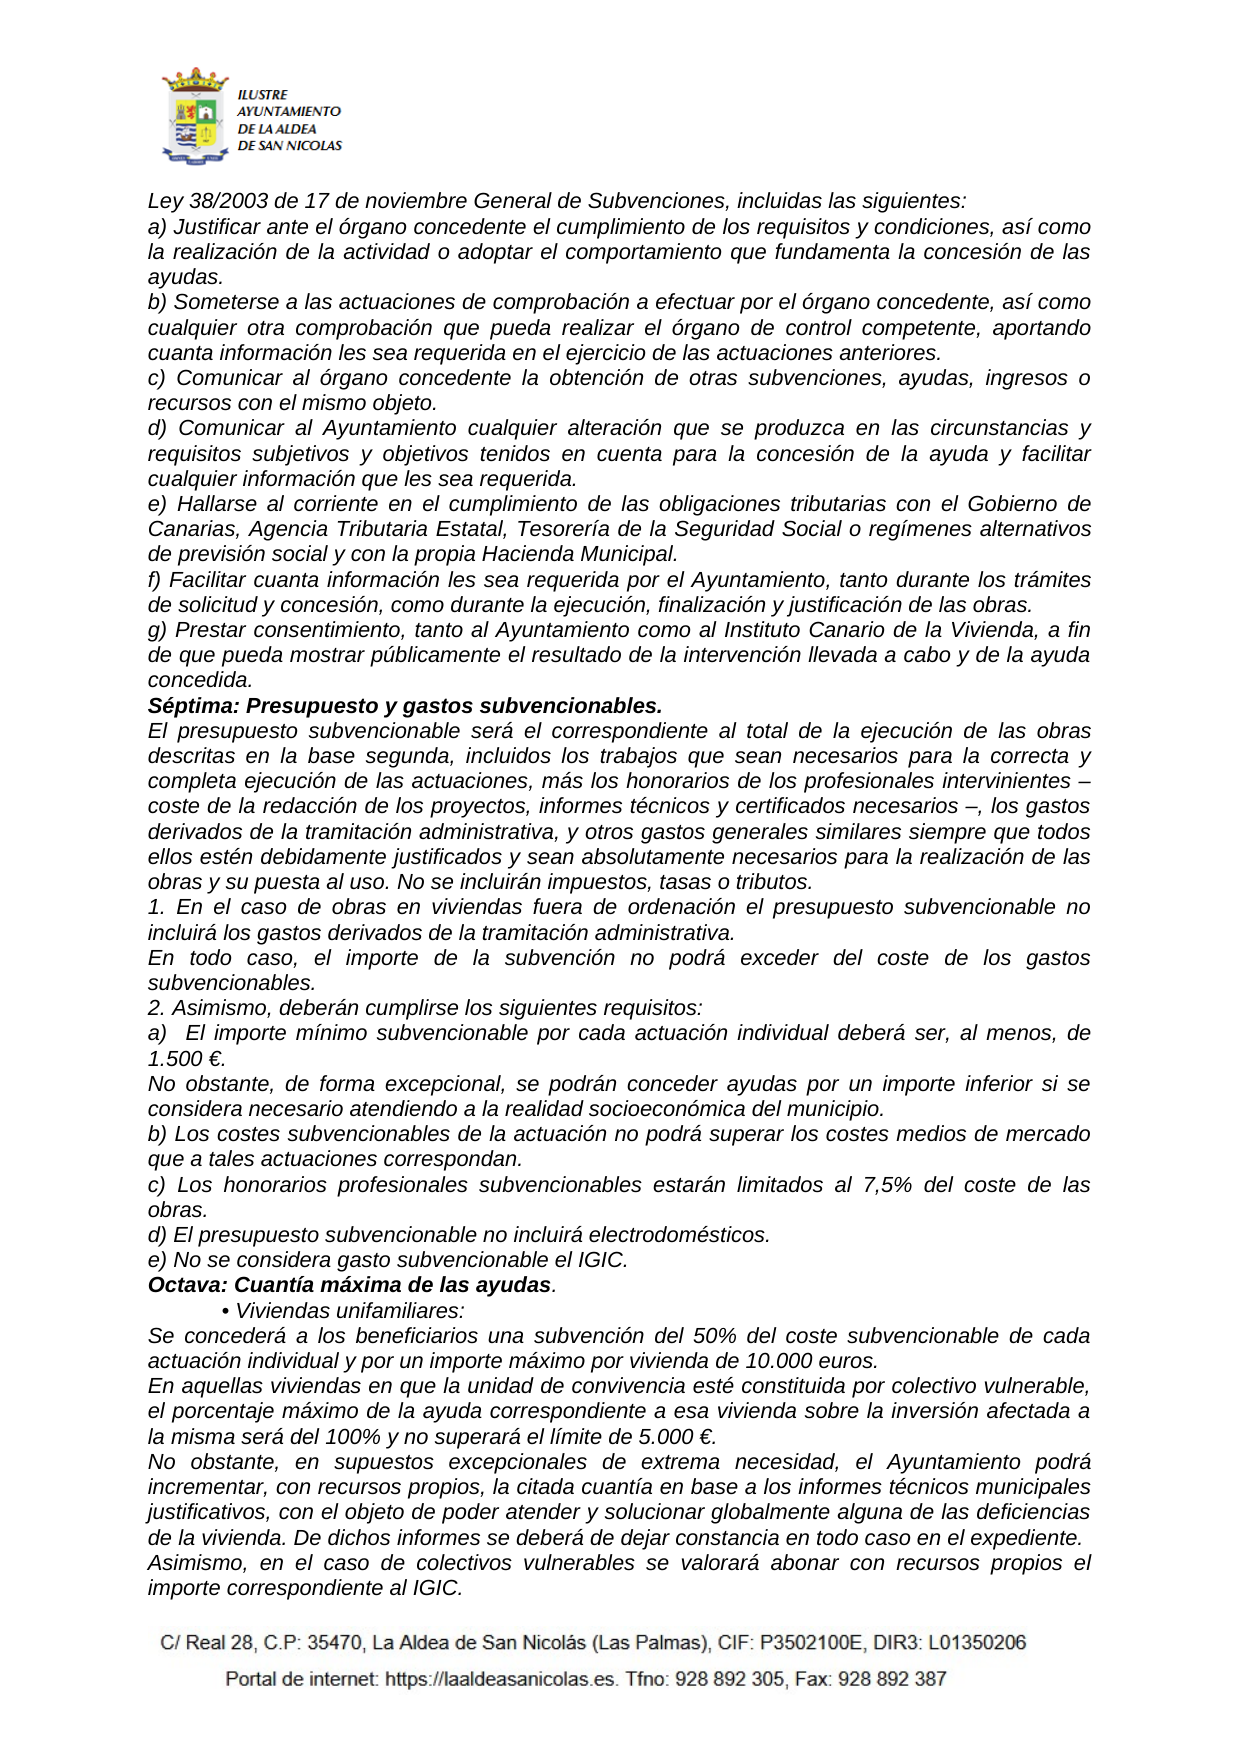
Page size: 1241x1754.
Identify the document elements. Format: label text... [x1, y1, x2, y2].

text a) Justificar ante el órgano concedente el cumplimiento de los requisitos y condiciones, así como la realización de la actividad o adoptar el comportamiento que fundamenta la concesión de las ayudas. [148, 214, 1093, 289]
text El presupuesto subvencionable será el correspondiente al total de la ejecución de las obras descritas en la base segunda, incluidos los trabajos que sean necesarios para la correcta y completa ejecución de las actuaciones, más los honorarios de los profesionales intervinientes ‒ coste de la redacción de los proyectos, informes técnicos y certificados necesarios ‒, los gastos derivados de la tramitación administrativa, y otros gastos generales similares siempre que todos ellos estén debidamente justificados y sean absolutamente necesarios para la realización de las obras y su puesta al uso. No se incluirán impuestos, tasas o tributos. [148, 718, 1093, 894]
text e) Hallarse al corriente en el cumplimiento de las obligaciones tributarias con el Gobierno de Canarias, Agencia Tributaria Estatal, Tesorería de la Seguridad Social o regímenes alternativos de previsión social y con la propia Hacienda Municipal. [148, 491, 1093, 567]
text d) Comunicar al Ayuntamiento cualquier alteración que se produzca en las circunstancias y requisitos subjetivos y objetivos tenidos en cuenta para la concesión de la ayuda y facilitar cualquier información que les sea requerida. [148, 415, 1093, 491]
text g) Prestar consentimiento, tanto al Ayuntamiento como al Instituto Canario de la Vivienda, a fin de que pueda mostrar públicamente el resultado de la intervención llevada a cabo y de la ayuda concedida. [148, 617, 1093, 693]
text 2. Asimismo, deberán cumplirse los siguientes requisitos: [148, 995, 1093, 1020]
text b) Los costes subvencionables de la actuación no podrá superar los costes medios de mercado que a tales actuaciones correspondan. [148, 1121, 1093, 1172]
text c) Comunicar al órgano concedente la obtención de otras subvenciones, ayudas, ingresos o recursos con el mismo objeto. [148, 365, 1093, 415]
text No obstante, de forma excepcional, se podrán conceder ayudas por un importe inferior si se considera necesario atendiendo a la realidad socioeconómica del municipio. [148, 1071, 1093, 1121]
text En aquellas viviendas en que la unidad de convivencia esté constituida por colectivo vulnerable, el porcentaje máximo de la ayuda correspondiente a esa vivienda sobre la inversión afectada a la misma será del 100% y no superará el límite de 5.000 €. [148, 1373, 1093, 1449]
text Se concederá a los beneficiarios una subvención del 50% del coste subvencionable de cada actuación individual y por un importe máximo por vivienda de 10.000 euros. [148, 1323, 1093, 1373]
picture [148, 1626, 1034, 1695]
picture [148, 59, 358, 173]
text • Viviendas unifamiliares: [148, 1298, 1093, 1323]
text Ley 38/2003 de 17 de noviembre General de Subvenciones, incluidas las siguientes: [148, 188, 1093, 214]
text En todo caso, el importe de la subvención no podrá exceder del coste de los gastos subvencionables. [148, 945, 1093, 995]
text Asimismo, en el caso de colectivos vulnerables se valorará abonar con recursos propios el importe correspondiente al IGIC. [148, 1550, 1093, 1600]
text Octava: Cuantía máxima de las ayudas. [148, 1272, 1093, 1298]
text d) El presupuesto subvencionable no incluirá electrodomésticos. [148, 1222, 1093, 1247]
text Séptima: Presupuesto y gastos subvencionables. [148, 693, 1093, 718]
text a) El importe mínimo subvencionable por cada actuación individual deberá ser, al menos, de 1.500 €. [148, 1020, 1093, 1071]
text c) Los honorarios profesionales subvencionables estarán limitados al 7,5% del coste de las obras. [148, 1172, 1093, 1222]
text No obstante, en supuestos excepcionales de extrema necesidad, el Ayuntamiento podrá incrementar, con recursos propios, la citada cuantía en base a los informes técnicos municipales justificativos, con el objeto de poder atender y solucionar globalmente alguna de las deficiencias de la vivienda. De dichos informes se deberá de dejar constancia en todo caso en el expediente. [148, 1449, 1093, 1550]
text 1. En el caso de obras en viviendas fuera de ordenación el presupuesto subvencionable no incluirá los gastos derivados de la tramitación administrativa. [148, 894, 1093, 945]
text e) No se considera gasto subvencionable el IGIC. [148, 1247, 1093, 1272]
text b) Someterse a las actuaciones de comprobación a efectuar por el órgano concedente, así como cualquier otra comprobación que pueda realizar el órgano de control competente, aportando cuanta información les sea requerida en el ejercicio de las actuaciones anteriores. [148, 289, 1093, 365]
text f) Facilitar cuanta información les sea requerida por el Ayuntamiento, tanto durante los trámites de solicitud y concesión, como durante la ejecución, finalización y justificación de las obras. [148, 567, 1093, 617]
